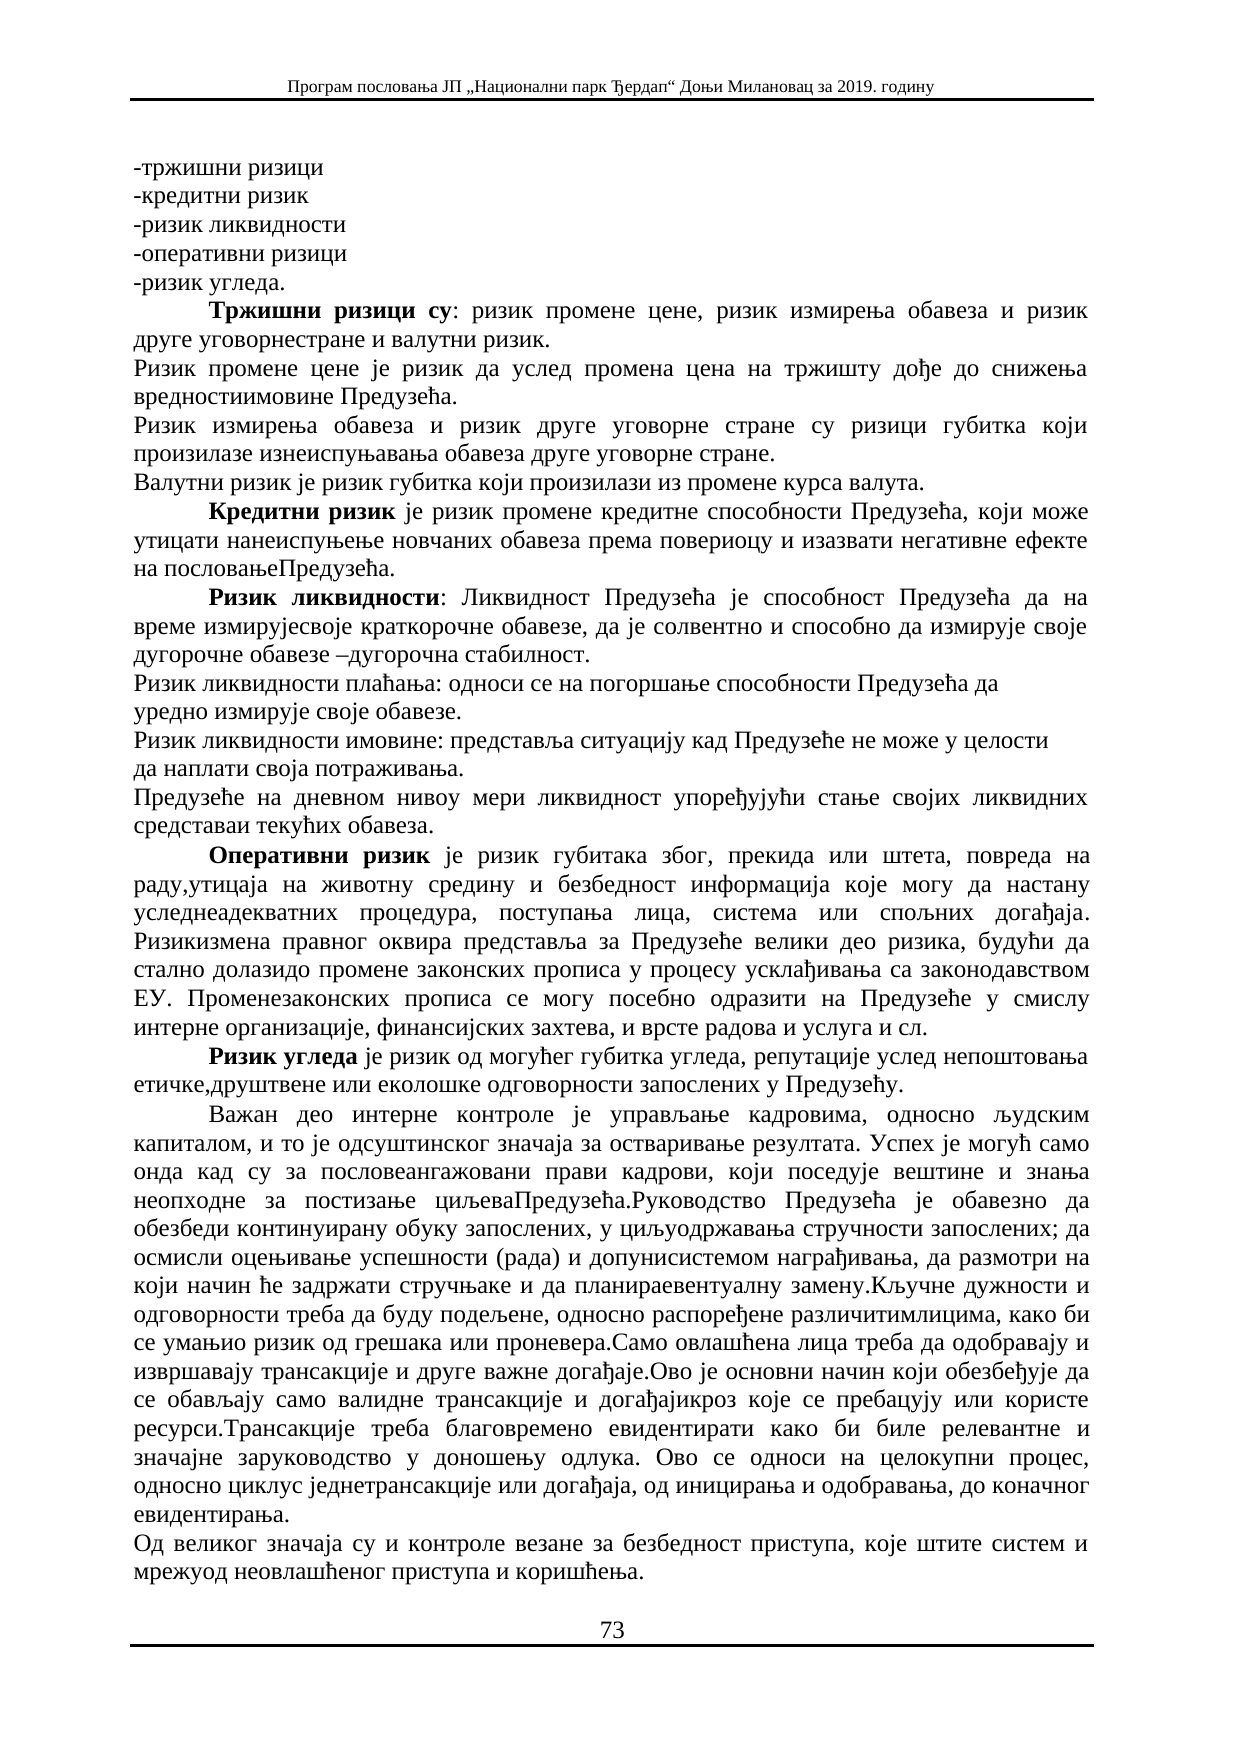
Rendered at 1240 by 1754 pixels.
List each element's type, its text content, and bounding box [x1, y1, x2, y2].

text Ризик ликвидности имовине: представља ситуацију кад Предузеће не може у целости да наплати своја потраживања. [133, 726, 1078, 782]
text Ризик ликвидности: Ликвидност Предузећа је способност Предузећа да на време измирујесвоје краткорочне обавезе, да је солвентно и способно да измирује своје дугорочне обавезе –дугорочна стабилност. [133, 583, 1089, 668]
list тржишни ризици [133, 152, 1091, 181]
list оперативни ризици [133, 238, 1091, 267]
text Оперативни ризик је ризик губитака због, прекида или штета, повреда на раду,утицаја на животну средину и безбедност информација које могу да настану уследнеадекватних процедура, поступања лица, система или спољних догађаја. Ризикизмена правног оквира представља за Предузеће велики део ризика, будући да стално долазидо промене законских прописа у процесу усклађивања са законодавством ЕУ. Променезаконских прописа се могу посебно одразити на Предузеће у смислу интерне организације, финансијских захтева, и врсте радова и услуга и сл. [133, 841, 1091, 1040]
text Предузеће на дневном нивоу мери ликвидност упоређујући стање својих ликвидних средставаи текућих обавеза. [133, 783, 1089, 839]
text Кредитни ризик је ризик промене кредитне способности Предузећа, који може утицати нанеиспуњење новчаних обавеза према повериоцу и изазвати негативне ефекте на пословањеПредузећа. [133, 497, 1089, 582]
text Ризик ликвидности плаћања: односи се на погоршање способности Предузећа да уредно измирује своје обавезе. [133, 669, 1078, 725]
text Од великог значаја су и контроле везане за безбедност приступа, које штите систем и мрежуод неовлашћеног приступа и коришћења. [133, 1529, 1089, 1585]
text Ризик промене цене је ризик да услед промена цена на тржишту дође до снижења вредностиимовине Предузећа. [133, 354, 1089, 410]
text Програм пословања ЈП „Национални парк Ђердап“ Доњи Милановац за 2019. годину [133, 76, 1089, 96]
list ризик ликвидности [133, 209, 1091, 238]
text Важан део интерне контроле је управљање кадровима, односно људским капиталом, и то је одсуштинског значаја за остваривање резултата. Успех је могућ само онда кад су за пословеангажовани прави кадрови, који поседује вештине и знања неопходне за постизање циљеваПредузећа.Руководство Предузећа је обавезно да обезбеди континуирану обуку запослених, у циљуодржавања стручности запослених; да осмисли оцењивање успешности (рада) и допунисистемом награђивања, да размотри на који начин ће задржати стручњаке и да планираевентуалну замену.Кључне дужности и одговорности треба да буду подељене, односно распоређене различитимлицима, како би се умањио ризик од грешака или проневера.Само овлашћена лица треба да одобравају и извршавају трансакције и друге важне догађаје.Ово је основни начин који обезбеђује да се обављају само валидне трансакције и догађајикроз које се пребацују или користе ресурси.Трансакције треба благовремено евидентирати како би биле релевантне и значајне заруководство у доношењу одлука. Ово се односи на целокупни процес, односно циклус једнетрансакције или догађаја, од иницирања и одобравања, до коначног евидентирања. [133, 1099, 1091, 1527]
text Тржишни ризици су: ризик промене цене, ризик измирења обавеза и ризик друге уговорнестране и валутни ризик. [133, 297, 1089, 352]
text Ризик измирења обавеза и ризик друге уговорне стране су ризици губитка који произилазе изнеиспуњавања обавеза друге уговорне стране. [133, 411, 1089, 467]
list ризик угледа. [133, 267, 1091, 296]
list кредитни ризик [133, 181, 1091, 209]
text Ризик угледа је ризик од могућег губитка угледа, репутације услед непоштовања етичке,друштвене или еколошке одговорности запослених у Предузећу. [133, 1042, 1089, 1098]
text Валутни ризик је ризик губитка који произилази из промене курса валута. [133, 467, 1091, 496]
text 73 [133, 1616, 1091, 1644]
